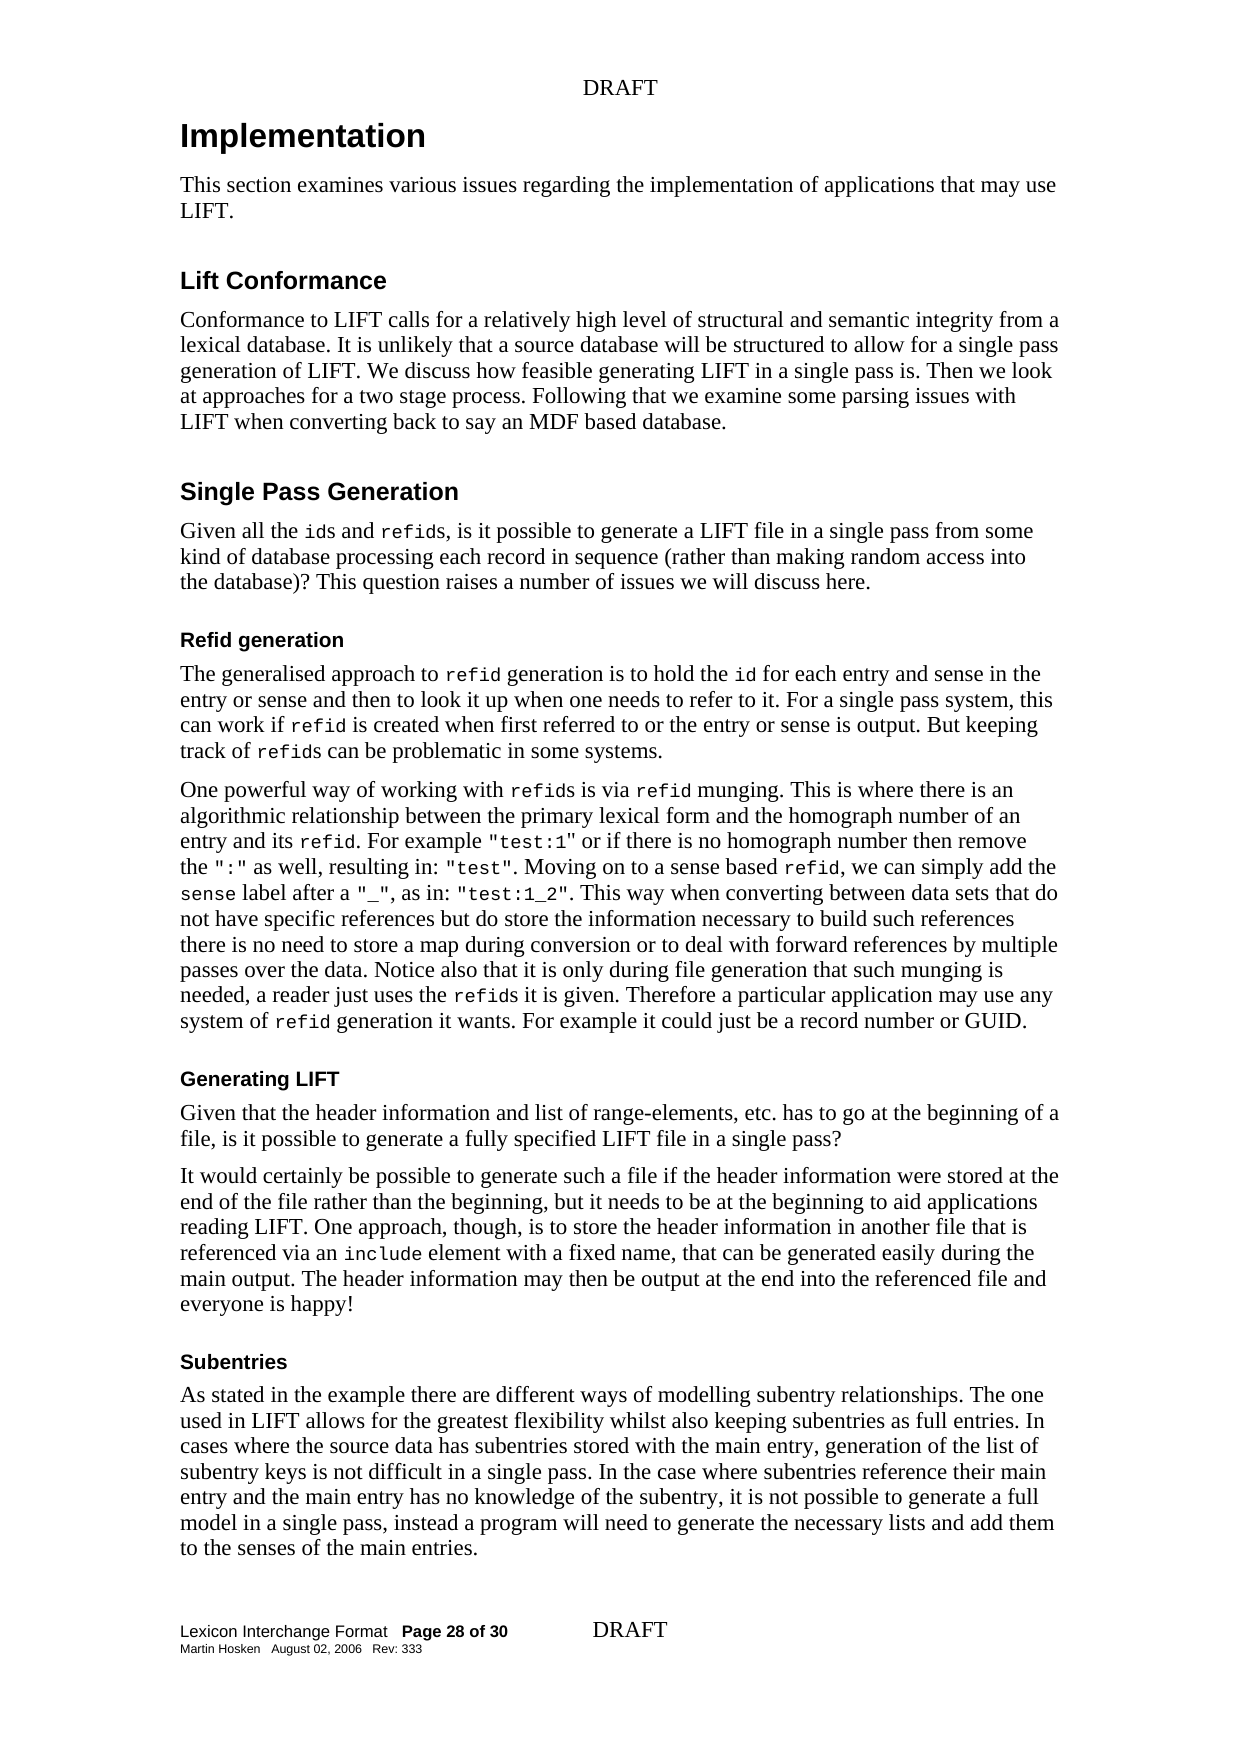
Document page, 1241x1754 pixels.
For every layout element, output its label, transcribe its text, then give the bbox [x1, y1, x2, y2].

text The generalised approach to refid generation is to hold the id for each entry and sense in the entry or sense and then to look it up when one needs to refer to it. For a single pass system, this can work if refid is created when first referred to or the entry or sense is output. But keeping track of refids can be problematic in some systems. [180, 661, 1061, 764]
text This section examines various issues regarding the implementation of applications that may use LIFT. [180, 172, 1061, 223]
subtitle Implementation [180, 117, 1061, 154]
subtitle Single Pass Generation [180, 478, 1061, 506]
text As stated in the example there are different ways of modelling subentry relationships. The one used in LIFT allows for the greatest flexibility whilst also keeping subentries as full entries. In cases where the source data has subentries stored with the main entry, generation of the list of subentry keys is not difficult in a single pass. In the case where subentries reference their main entry and the main entry has no knowledge of the subentry, it is not possible to generate a full model in a single pass, instead a program will need to generate the necessary lists and add them to the senses of the main entries. [180, 1382, 1061, 1560]
subtitle Generating LIFT [180, 1068, 1061, 1091]
subtitle Lift Conformance [180, 267, 1061, 295]
subtitle Refid generation [180, 628, 1061, 652]
text One powerful way of working with refids is via refid munging. This is where there is an algorithmic relationship between the primary lexical form and the homograph number of an entry and its refid. For example "test:1" or if there is no homograph number then remove the ":" as well, resulting in: "test". Moving on to a sense based refid, we can simply add the sense label after a "_", as in: "test:1_2". This way when converting between data sets that do not have specific references but do store the information necessary to build such references there is no need to store a map during conversion or to deal with forward references by multiple passes over the data. Notice also that it is only during file generation that such munging is needed, a reader just uses the refids it is given. Therefore a particular application may use any system of refid generation it wants. For example it could just be a record number or GUID. [180, 777, 1061, 1034]
text Given all the ids and refids, is it possible to generate a LIFT file in a single pass from some kind of database processing each record in sequence (rather than making random access into the database)? This question raises a number of issues we will discuss here. [180, 518, 1061, 595]
subtitle Subentries [180, 1350, 1061, 1373]
text It would certainly be possible to generate such a file if the header information were stored at the end of the file rather than the beginning, but it needs to be at the beginning to aid applications reading LIFT. One approach, though, is to store the header information in another file that is referenced via an include element with a fixed name, that can be generated easily during the main output. The header information may then be output at the end into the referenced file and everyone is happy! [180, 1163, 1061, 1317]
text Conformance to LIFT calls for a relatively high level of structural and semantic integrity from a lexical database. It is unlikely that a source database will be structured to allow for a single pass generation of LIFT. We discuss how feasible generating LIFT in a single pass is. Then we look at approaches for a two stage process. Following that we examine some parsing issues with LIFT when converting back to say an MDF based database. [180, 307, 1061, 434]
text Given that the header information and list of range-elements, etc. has to go at the beginning of a file, is it possible to generate a fully specified LIFT file in a single pass? [180, 1100, 1061, 1151]
